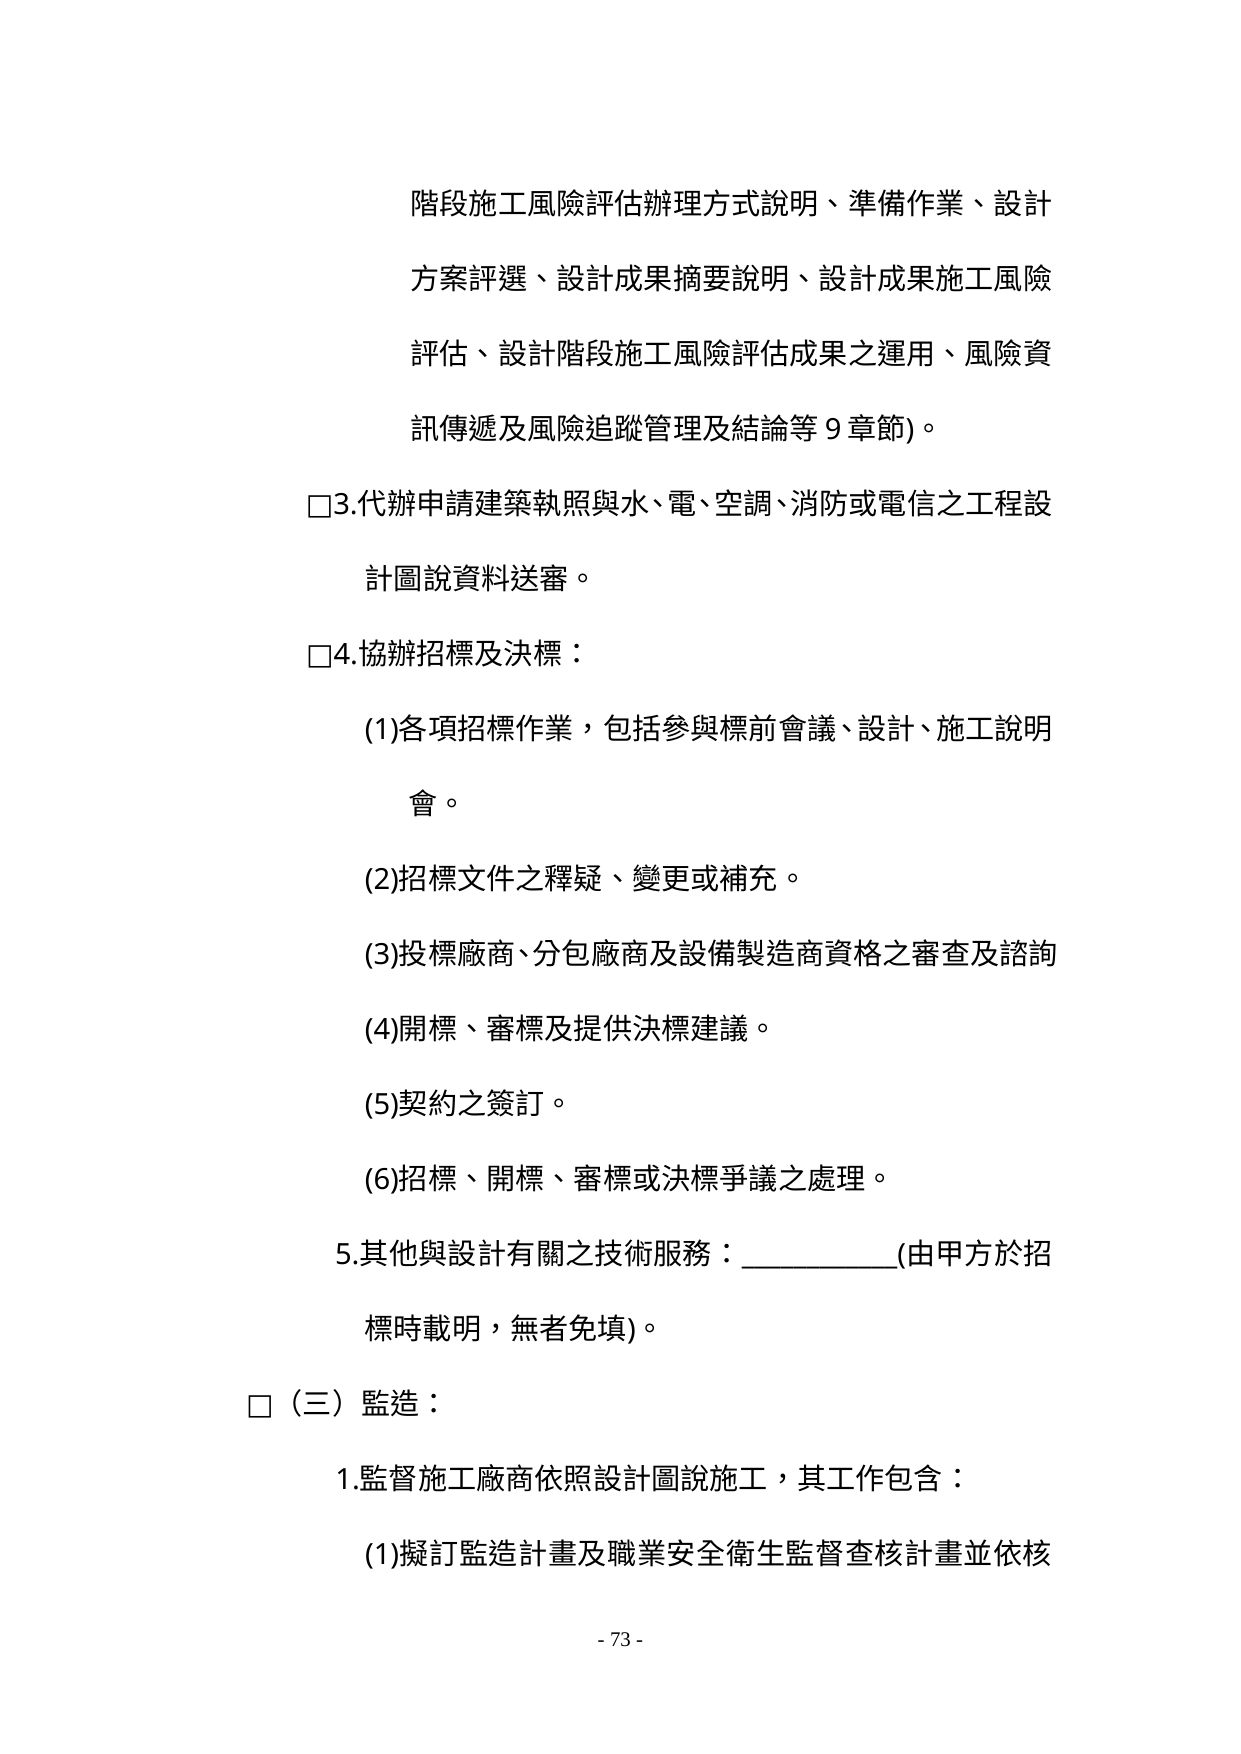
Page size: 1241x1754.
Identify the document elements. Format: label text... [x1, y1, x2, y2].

text (2)招標文件之釋疑、變更或補充。 [364, 839, 1053, 914]
text 5.其他與設計有關之技術服務：____________(由甲方於招標時載明，無者免填)。 [335, 1214, 1053, 1364]
text 1.監督施工廠商依照設計圖說施工，其工作包含： [187, 1439, 1053, 1514]
text (6)招標、開標、審標或決標爭議之處理。 [364, 1139, 1053, 1214]
text □3.代辦申請建築執照與水、電、空調、消防或電信之工程設計圖說資料送審。 [306, 464, 1053, 614]
text (1)擬訂監造計畫及職業安全衛生監督查核計畫並依核 [365, 1514, 1053, 1589]
text (4)開標、審標及提供決標建議。 [364, 989, 1053, 1064]
text 階段施工風險評估辦理方式說明、準備作業、設計方案評選、設計成果摘要說明、設計成果施工風險評估、設計階段施工風險評估成果之運用、風險資訊傳遞及風險追蹤管理及結論等9章節)。 [364, 164, 1053, 464]
text (5)契約之簽訂。 [364, 1064, 1053, 1139]
text (1)各項招標作業，包括參與標前會議、設計、施工說明會。 [364, 689, 1053, 839]
text (3)投標廠商、分包廠商及設備製造商資格之審查及諮詢。 [364, 914, 1053, 989]
text □4.協辦招標及決標： [306, 614, 1053, 689]
text □（三）監造： [187, 1364, 1053, 1439]
